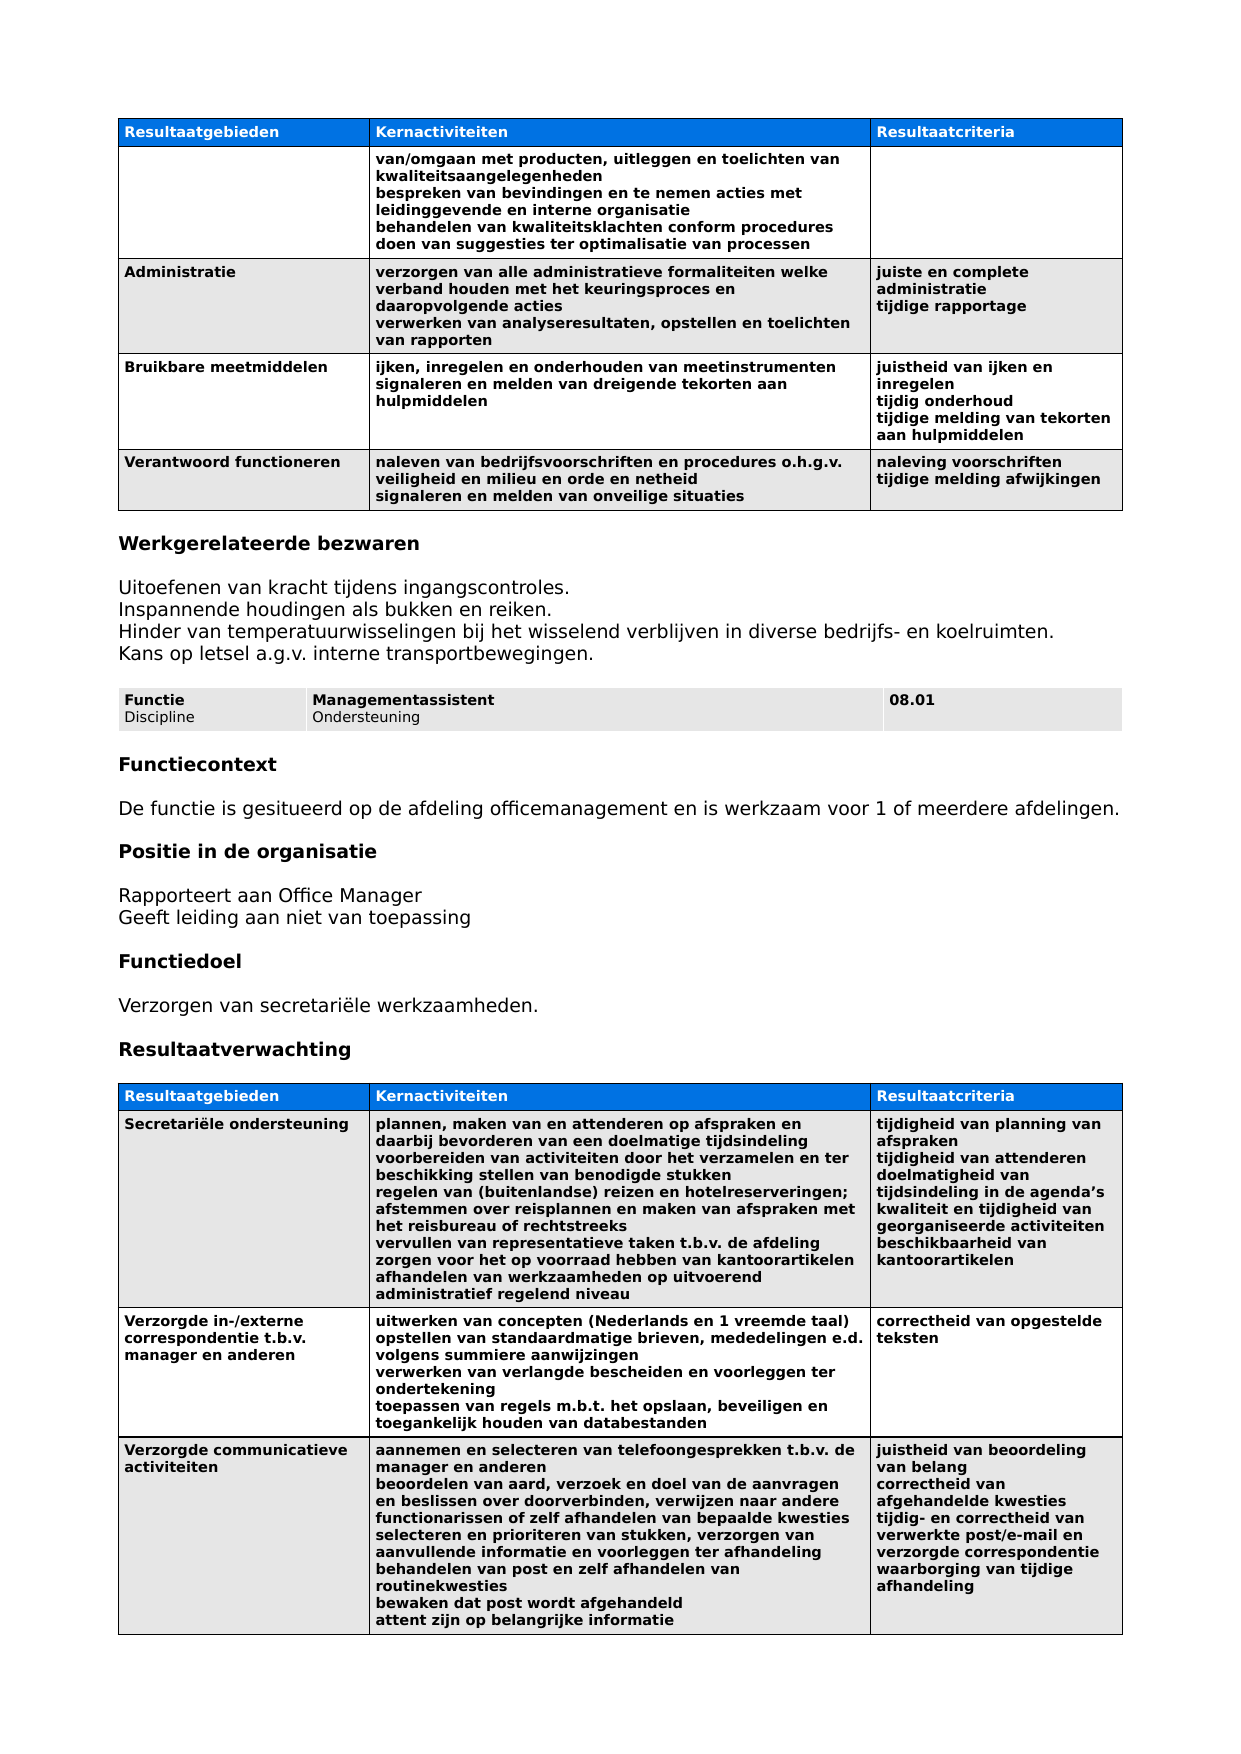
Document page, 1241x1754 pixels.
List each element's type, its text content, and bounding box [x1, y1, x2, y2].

table_cell correctheid van opgestelde teksten [871, 1308, 1122, 1436]
table_cell verzorgen van alle administratieve formaliteiten welke verband houden met het keuringsproces en daaropvolgende acties verwerken van analyseresultaten, opstellen en toelichten van rapporten [370, 259, 870, 353]
text Kans op letsel a.g.v. interne transportbewegingen. [118, 642, 1122, 664]
table_header Kernactiviteiten [370, 119, 870, 146]
table_cell plannen, maken van en attenderen op afspraken en daarbij bevorderen van een doelmatige tijdsindeling voorbereiden van activiteiten door het verzamelen en ter beschikking stellen van benodigde stukken regelen van (buitenlandse) reizen en hotelreserveringen; afstemmen over reisplannen en maken van afspraken met het reisbureau of rechtstreeks vervullen van representatieve taken t.b.v. de afdeling zorgen voor het op voorraad hebben van kantoorartikelen afhandelen van werkzaamheden op uitvoerend administratief regelend niveau [370, 1111, 870, 1307]
table_header Managementassistent Ondersteuning [307, 688, 883, 731]
text Uitoefenen van kracht tijdens ingangscontroles. [118, 577, 1122, 598]
table_header Functie Discipline [119, 688, 306, 731]
table_cell aannemen en selecteren van telefoongesprekken t.b.v. de manager en anderen beoordelen van aard, verzoek en doel van de aanvragen en beslissen over doorverbinden, verwijzen naar andere functionarissen of zelf afhandelen van bepaalde kwesties selecteren en prioriteren van stukken, verzorgen van aanvullende informatie en voorleggen ter afhandeling behandelen van post en zelf afhandelen van routinekwesties bewaken dat post wordt afgehandeld attent zijn op belangrijke informatie [370, 1438, 870, 1634]
table_header Kernactiviteiten [370, 1084, 870, 1110]
subtitle Positie in de organisatie [118, 841, 1122, 863]
table_cell tijdigheid van planning van afspraken tijdigheid van attenderen doelmatigheid van tijdsindeling in de agenda’s kwaliteit en tijdigheid van georganiseerde activiteiten beschikbaarheid van kantoorartikelen [871, 1111, 1122, 1307]
subtitle Resultaatverwachting [118, 1039, 1122, 1061]
table_header Resultaatcriteria [871, 1084, 1122, 1110]
subtitle Werkgerelateerde bezwaren [118, 533, 1122, 555]
table_cell juistheid van ijken en inregelen tijdig onderhoud tijdige melding van tekorten aan hulpmiddelen [871, 354, 1122, 448]
text Verzorgen van secretariële werkzaamheden. [118, 995, 1122, 1017]
table_cell Administratie [119, 259, 369, 353]
table_cell Secretariële ondersteuning [119, 1111, 369, 1307]
table_header 08.01 [884, 688, 1122, 731]
table_header Resultaatcriteria [871, 119, 1122, 146]
table_cell Verzorgde communicatieve activiteiten [119, 1438, 369, 1634]
table_cell juiste en complete administratie tijdige rapportage [871, 259, 1122, 353]
text Geeft leiding aan niet van toepassing [118, 907, 1122, 929]
table_header Resultaatgebieden [119, 1084, 369, 1110]
table_cell naleving voorschriften tijdige melding afwijkingen [871, 450, 1122, 510]
subtitle Functiedoel [118, 951, 1122, 973]
table_cell Bruikbare meetmiddelen [119, 354, 369, 448]
table_cell uitwerken van concepten (Nederlands en 1 vreemde taal) opstellen van standaardmatige brieven, mededelingen e.d. volgens summiere aanwijzingen verwerken van verlangde bescheiden en voorleggen ter ondertekening toepassen van regels m.b.t. het opslaan, beveiligen en toegankelijk houden van databestanden [370, 1308, 870, 1436]
text Hinder van temperatuurwisselingen bij het wisselend verblijven in diverse bedrijfs- en koelruimten. [118, 621, 1122, 642]
table_cell naleven van bedrijfsvoorschriften en procedures o.h.g.v. veiligheid en milieu en orde en netheid signaleren en melden van onveilige situaties [370, 450, 870, 510]
table_cell [119, 147, 369, 258]
text Inspannende houdingen als bukken en reiken. [118, 598, 1122, 621]
table_cell van/omgaan met producten, uitleggen en toelichten van kwaliteitsaangelegenheden bespreken van bevindingen en te nemen acties met leidinggevende en interne organisatie behandelen van kwaliteitsklachten conform procedures doen van suggesties ter optimalisatie van processen [370, 147, 870, 258]
table_cell Verantwoord functioneren [119, 450, 369, 510]
table_cell [871, 147, 1122, 258]
text De functie is gesitueerd op de afdeling officemanagement en is werkzaam voor 1 of meerdere afdelingen. [118, 797, 1122, 819]
table_cell Verzorgde in-/externe correspondentie t.b.v. manager en anderen [119, 1308, 369, 1436]
text Rapporteert aan Office Manager [118, 885, 1122, 907]
table_cell ijken, inregelen en onderhouden van meetinstrumenten signaleren en melden van dreigende tekorten aan hulpmiddelen [370, 354, 870, 448]
table_cell juistheid van beoordeling van belang correctheid van afgehandelde kwesties tijdig- en correctheid van verwerkte post/e-mail en verzorgde correspondentie waarborging van tijdige afhandeling [871, 1438, 1122, 1634]
subtitle Functiecontext [118, 754, 1122, 776]
table_header Resultaatgebieden [119, 119, 369, 146]
